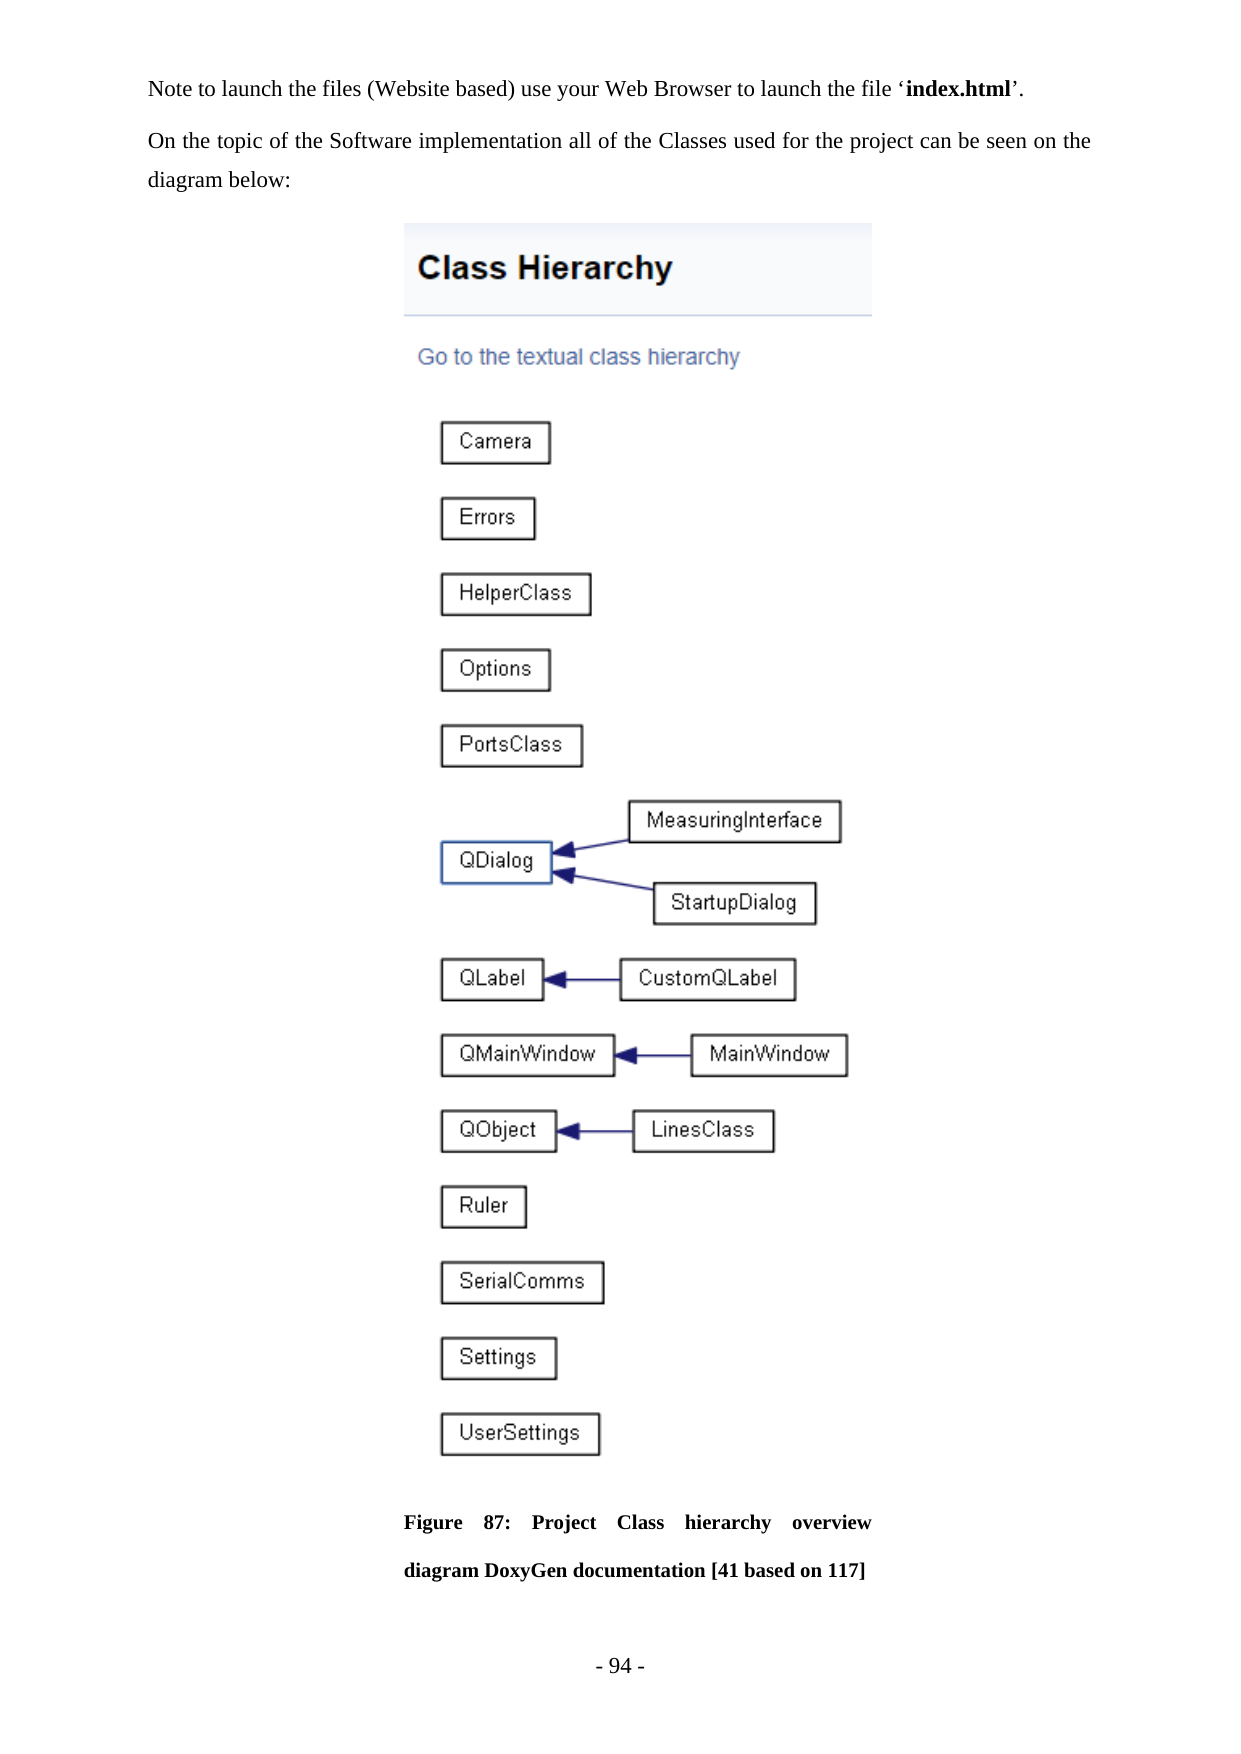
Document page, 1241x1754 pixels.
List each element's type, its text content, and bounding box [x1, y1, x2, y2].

text Figure 87: Project Class hierarchy overview diagram DoxyGen documentation [41 based on 117] [404, 1482, 872, 1582]
text Note to launch the files (Website based) use your Web Browser to launch the file ‘index.html’. [148, 75, 1092, 101]
picture [403, 223, 873, 1482]
text On the topic of the Software implementation all of the Classes used for the project can be seen on the diagram below: [148, 127, 1092, 193]
